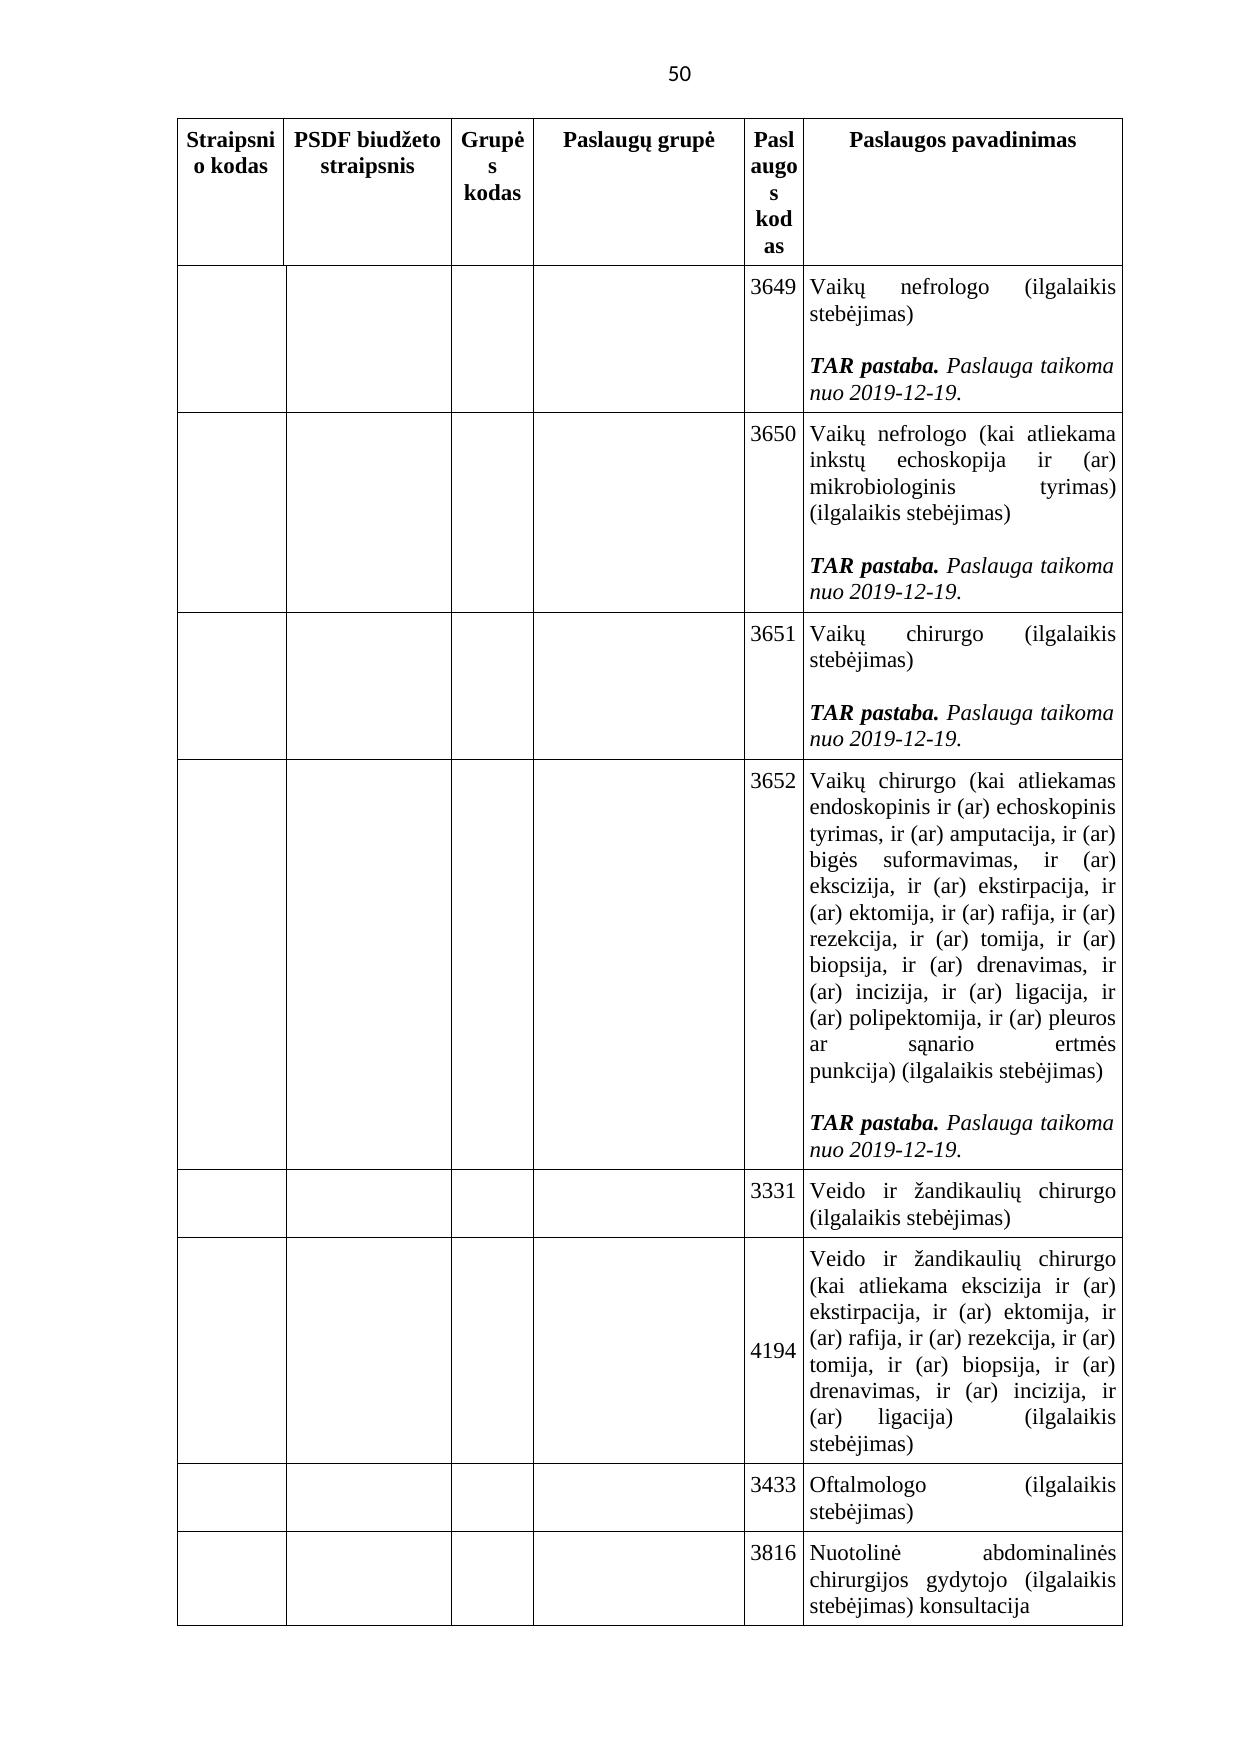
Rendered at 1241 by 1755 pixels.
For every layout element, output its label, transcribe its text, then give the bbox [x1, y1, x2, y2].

table_cell [534, 1464, 744, 1531]
table_cell [452, 1532, 533, 1625]
table_cell [534, 1238, 744, 1463]
table_cell 4194 [745, 1238, 803, 1463]
table_cell Vaikų chirurgo (ilgalaikis stebėjimas) TAR pastaba. Paslauga taikoma nuo 2019-12-19. [804, 613, 1122, 759]
table_cell [534, 1170, 744, 1237]
table_cell Veido ir žandikaulių chirurgo (kai atliekama ekscizija ir (ar) ekstirpacija, ir (ar) ektomija, ir (ar) rafija, ir (ar) rezekcija, ir (ar) tomija, ir (ar) biopsija, ir (ar) drenavimas, ir (ar) incizija, ir (ar) ligacija) (ilgalaikis stebėjimas) [804, 1238, 1122, 1463]
table_cell [287, 413, 451, 612]
table_cell 3331 [745, 1170, 803, 1237]
table_cell 3650 [745, 413, 803, 612]
table_cell [287, 1170, 451, 1237]
table_cell [452, 1464, 533, 1531]
table_cell [452, 266, 533, 412]
table_header PSDF biudžeto straipsnis [284, 119, 451, 265]
table_cell [178, 1238, 286, 1463]
table_cell 3816 [745, 1532, 803, 1625]
table_cell [178, 1464, 286, 1531]
table_cell [287, 266, 451, 412]
table_cell [452, 1170, 533, 1237]
table_cell [534, 266, 744, 412]
table_cell Nuotolinė abdominalinės chirurgijos gydytojo (ilgalaikis stebėjimas) konsultacija [804, 1532, 1122, 1625]
table_cell Oftalmologo (ilgalaikis stebėjimas) [804, 1464, 1122, 1531]
table_header Grupės kodas [452, 119, 533, 265]
table_cell [287, 1238, 451, 1463]
table_cell 3651 [745, 613, 803, 759]
table_cell [452, 1238, 533, 1463]
table_cell [287, 760, 451, 1169]
table_cell [534, 1532, 744, 1625]
table_cell 3652 [745, 760, 803, 1169]
table_cell 3433 [745, 1464, 803, 1531]
table_cell Vaikų chirurgo (kai atliekamas endoskopinis ir (ar) echoskopinis tyrimas, ir (ar) amputacija, ir (ar) bigės suformavimas, ir (ar) ekscizija, ir (ar) ekstirpacija, ir (ar) ektomija, ir (ar) rafija, ir (ar) rezekcija, ir (ar) tomija, ir (ar) biopsija, ir (ar) drenavimas, ir (ar) incizija, ir (ar) ligacija, ir (ar) polipektomija, ir (ar) pleuros ar sąnario ertmės punkcija) (ilgalaikis stebėjimas) TAR pastaba. Paslauga taikoma nuo 2019-12-19. [804, 760, 1122, 1169]
table_cell [178, 1532, 286, 1625]
table_header Paslaugos kodas [745, 119, 803, 265]
table_cell [534, 413, 744, 612]
table_cell 3649 [745, 266, 803, 412]
table_cell [287, 1464, 451, 1531]
table_cell [452, 613, 533, 759]
table_cell Vaikų nefrologo (ilgalaikis stebėjimas) TAR pastaba. Paslauga taikoma nuo 2019-12-19. [804, 266, 1122, 412]
table_cell [452, 760, 533, 1169]
table_cell [178, 613, 286, 759]
table_cell [178, 413, 286, 612]
table_cell [287, 1532, 451, 1625]
table_header Paslaugų grupė [534, 119, 744, 265]
table_cell [534, 760, 744, 1169]
table_cell [287, 613, 451, 759]
table_cell [534, 613, 744, 759]
table_cell [178, 266, 286, 412]
table_cell Vaikų nefrologo (kai atliekama inkstų echoskopija ir (ar) mikrobiologinis tyrimas) (ilgalaikis stebėjimas) TAR pastaba. Paslauga taikoma nuo 2019-12-19. [804, 413, 1122, 612]
table_cell [178, 760, 286, 1169]
table_cell Veido ir žandikaulių chirurgo (ilgalaikis stebėjimas) [804, 1170, 1122, 1237]
table_cell [452, 413, 533, 612]
table_header Straipsnio kodas [178, 119, 283, 265]
table_cell [178, 1170, 286, 1237]
table_header Paslaugos pavadinimas [804, 119, 1122, 265]
